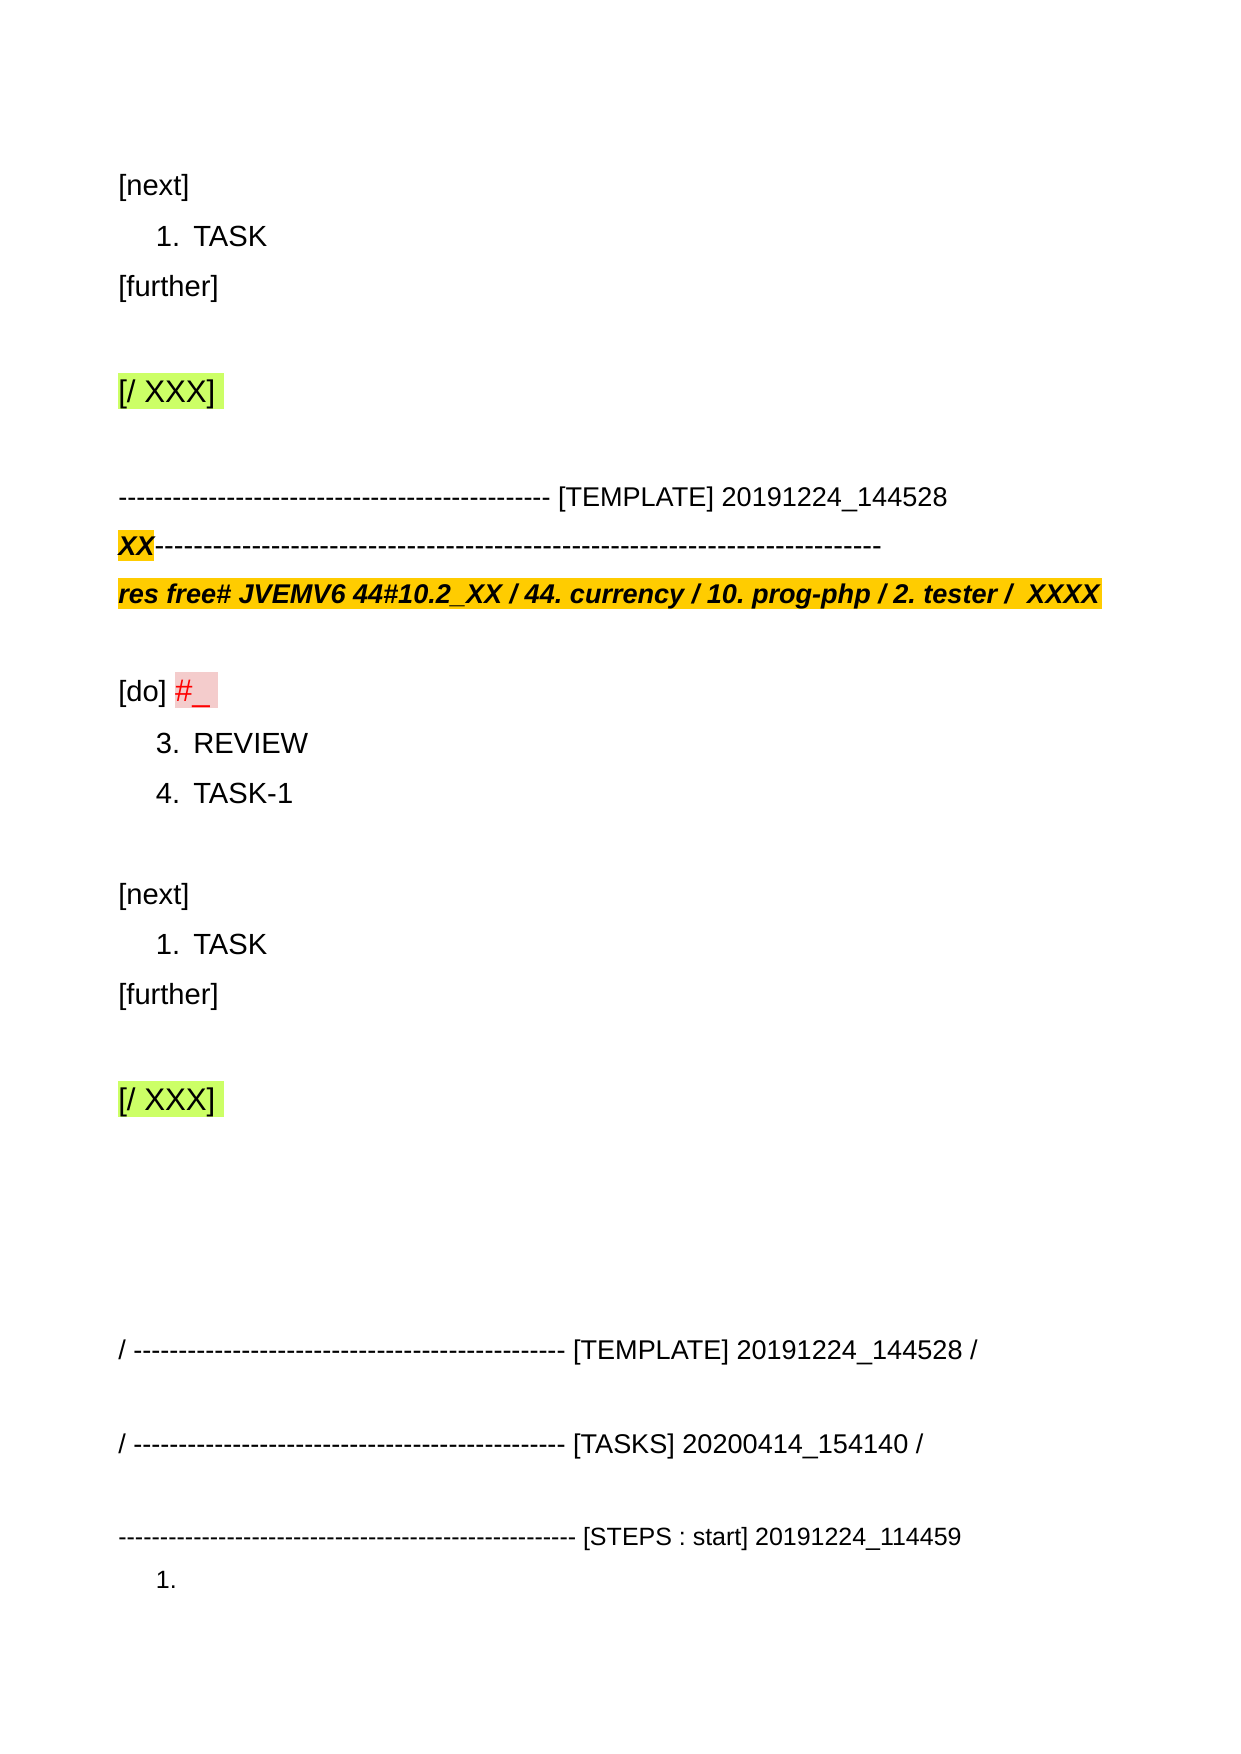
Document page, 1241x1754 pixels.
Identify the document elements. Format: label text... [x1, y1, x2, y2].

text [next] [118, 877, 1122, 910]
text ------------------------------------------------ [TEMPLATE] 20191224_144528 [118, 481, 1122, 512]
text [/ XXX] [118, 319, 1122, 409]
text XX--------------------------------------------------------------------------- [118, 528, 1122, 561]
list REVIEW [156, 726, 1122, 759]
text [/ XXX] [118, 1028, 1122, 1117]
list TASK [156, 927, 1122, 961]
text [further] [118, 977, 1122, 1011]
list TASK [156, 219, 1122, 252]
text res free# JVEMV6 44#10.2_XX / 44. currency / 10. prog-php / 2. tester / XXXX [118, 578, 1122, 609]
text ------------------------------------------------------- [STEPS : start] 20191224_114459 [118, 1522, 1122, 1551]
text [do] #_ [118, 672, 1122, 708]
text [next] [118, 168, 1122, 202]
text / ------------------------------------------------ [TEMPLATE] 20191224_144528 / [118, 1334, 1122, 1366]
text / ------------------------------------------------ [TASKS] 20200414_154140 / [118, 1428, 1122, 1459]
list TASK-1 [156, 776, 1122, 809]
text [further] [118, 269, 1122, 303]
